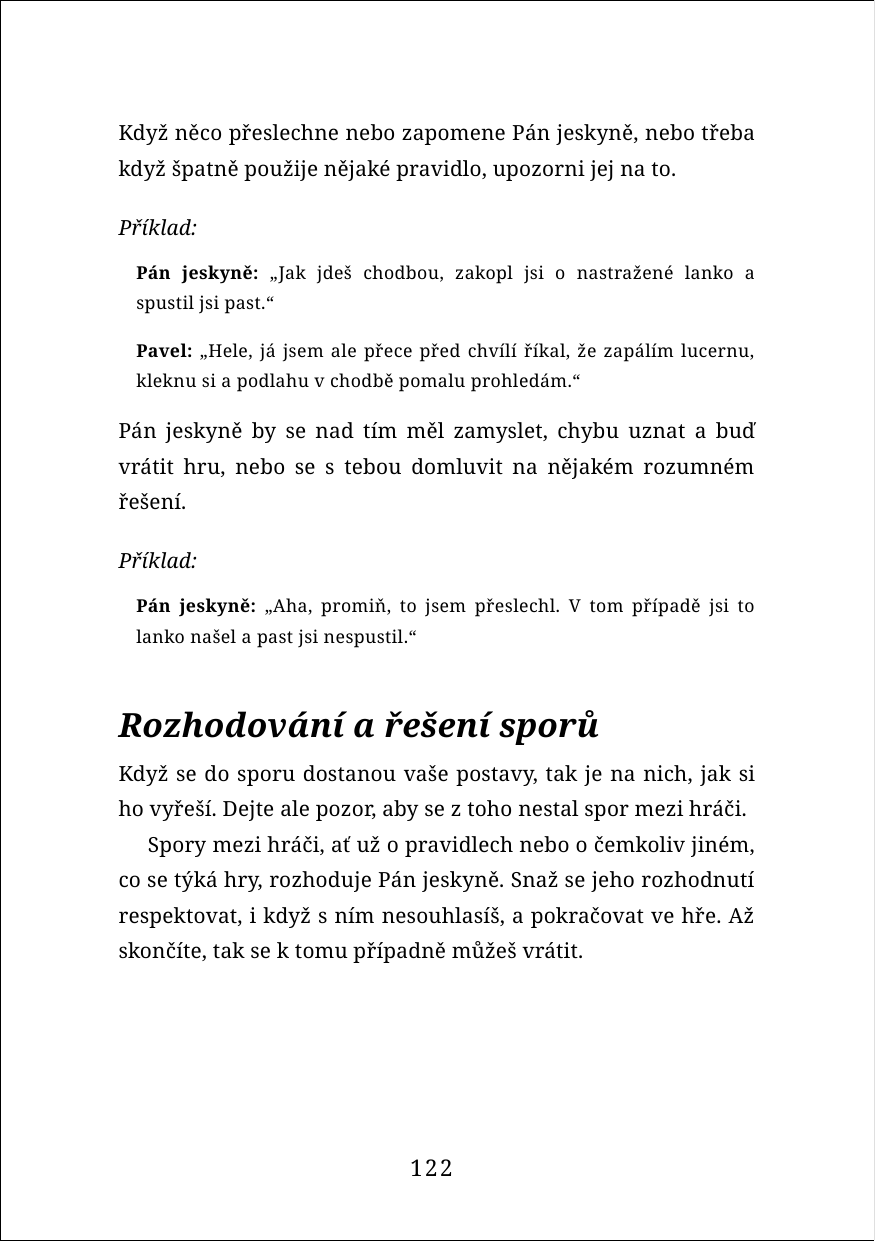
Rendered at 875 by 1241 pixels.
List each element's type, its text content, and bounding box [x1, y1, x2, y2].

text Pán jeskyně: „Aha, promiň, to jsem přeslechl. V tom případě jsi to lanko našel a past jsi nespustil.“ [136, 594, 756, 648]
text Pán jeskyně: „Jak jdeš chodbou, zakopl jsi o nastražené lanko a spustil jsi past.“ [136, 260, 756, 314]
text Příklad: [118, 213, 756, 241]
text Pán jeskyně by se nad tím měl zamyslet, chybu uznat a buď vrátit hru, nebo se s tebou domluvit na nějakém rozumném řešení. [118, 416, 756, 516]
text Příklad: [118, 547, 756, 575]
text Když se do sporu dostanou vaše postavy, tak je na nich, jak si ho vyřeší. Dejte ale pozor, aby se z toho nestal spor mezi hráči. Spory mezi hráči, ať už o pravidlech nebo o čemkoliv jiném, co se týká hry, rozhoduje Pán jeskyně. Snaž se jeho rozhodnutí respektovat, i když s ním nesouhlasíš, a pokračovat ve hře. Až skončíte, tak se k tomu případně můžeš vrátit. [118, 759, 756, 965]
text Pavel: „Hele, já jsem ale přece před chvílí říkal, že zapálím lucernu, kleknu si a podlahu v chodbě pomalu prohledám.“ [136, 338, 756, 393]
subtitle Rozhodování a řešení sporů [118, 702, 756, 747]
text Když něco přeslechne nebo zapomene Pán jeskyně, nebo třeba když špatně použije nějaké pravidlo, upozorni jej na to. [118, 118, 756, 182]
